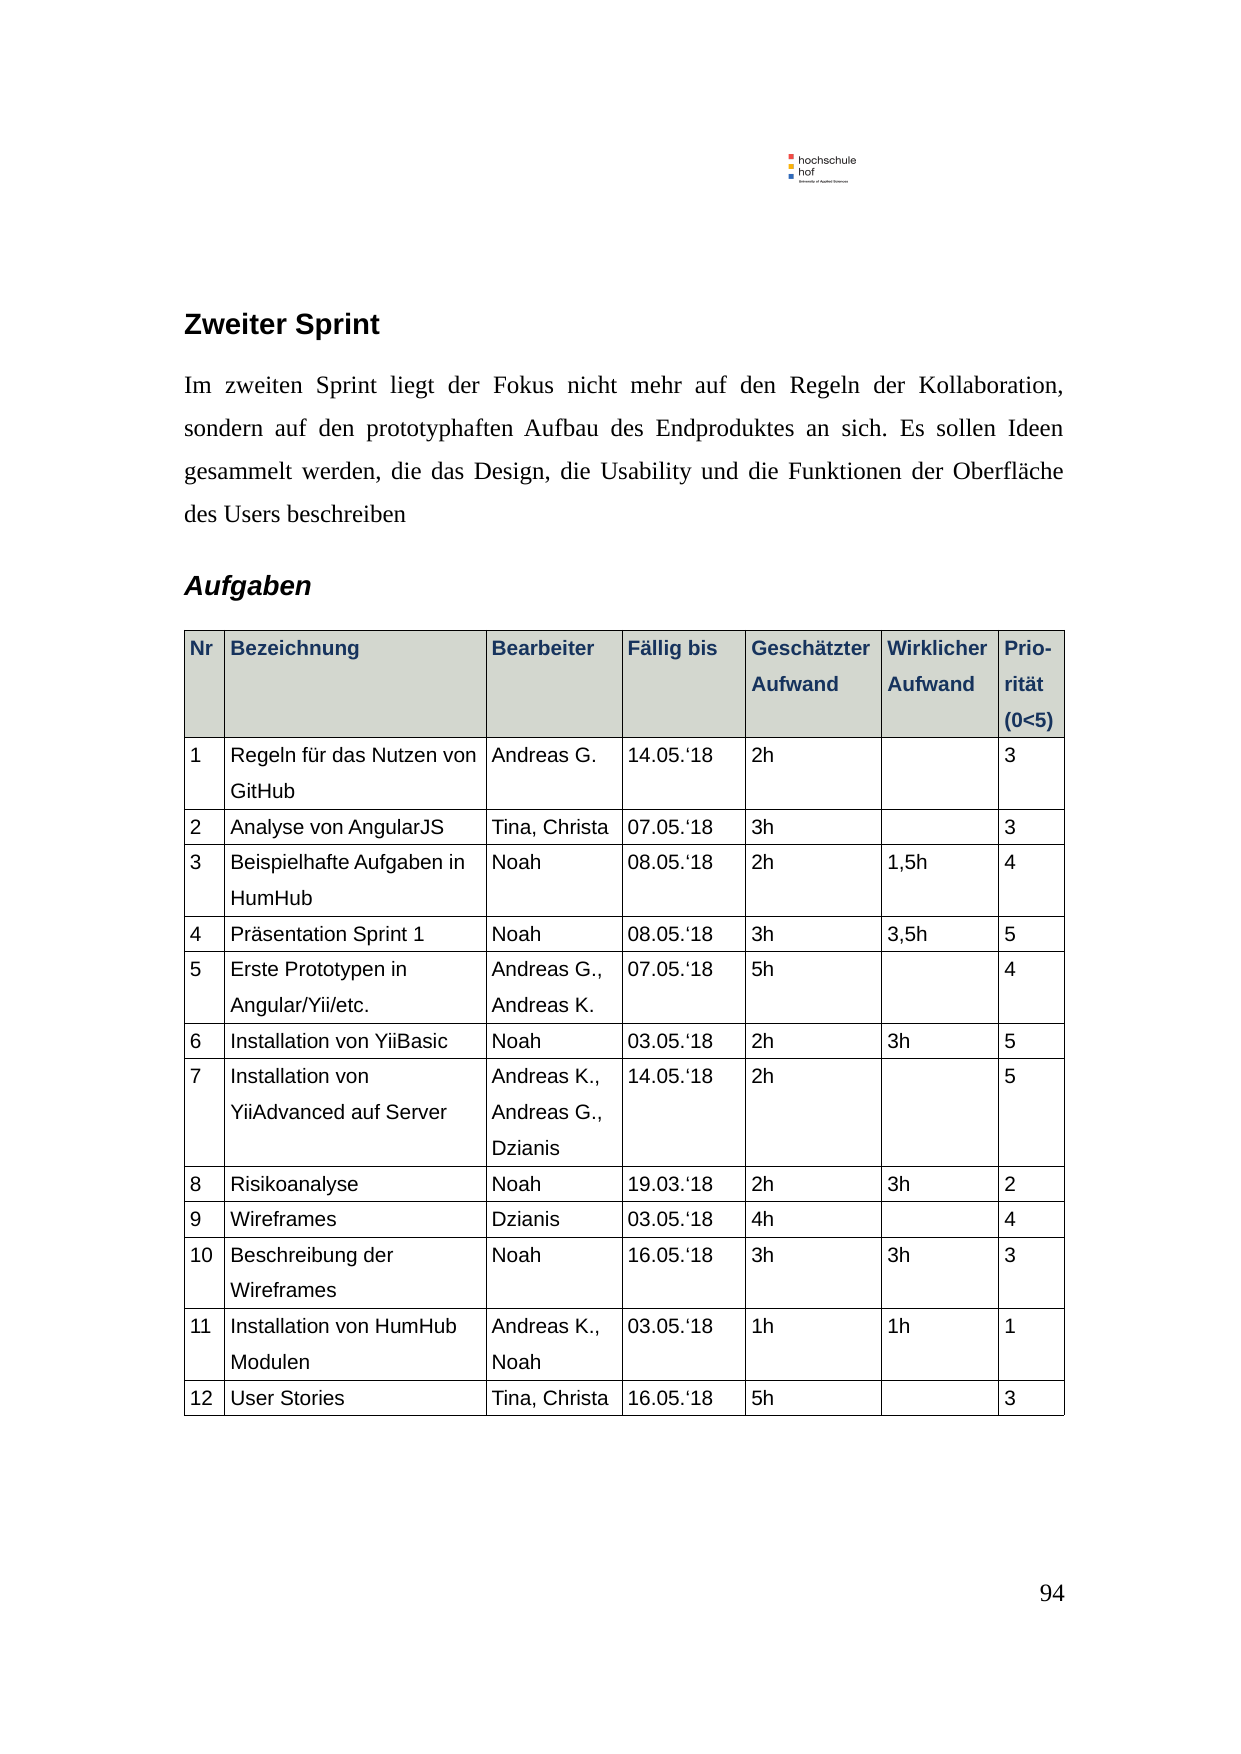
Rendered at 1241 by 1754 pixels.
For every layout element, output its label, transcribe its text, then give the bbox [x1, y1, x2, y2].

table_cell 3 [999, 1381, 1064, 1415]
table_cell 5h [746, 1381, 881, 1415]
table_cell 4 [999, 1202, 1064, 1237]
table_cell 3h [746, 810, 881, 844]
table_cell 4 [999, 845, 1064, 916]
table_cell 7 [185, 1059, 224, 1166]
table_cell 2h [746, 1167, 881, 1201]
table_cell 4 [185, 917, 224, 951]
table_cell Andreas K., Andreas G., Dzianis [487, 1059, 622, 1166]
table_cell Andreas G. [487, 738, 622, 809]
table_cell 07.05.‘18 [623, 810, 745, 844]
table_cell 03.05.‘18 [623, 1202, 745, 1237]
table_cell Beschreibung der Wireframes [225, 1238, 486, 1308]
table_cell 2h [746, 1024, 881, 1058]
table_cell 3 [999, 1238, 1064, 1308]
table_cell 16.05.‘18 [623, 1238, 745, 1308]
table_cell 3 [185, 845, 224, 916]
table_cell 14.05.‘18 [623, 738, 745, 809]
table_cell 2h [746, 738, 881, 809]
table_cell 2h [746, 845, 881, 916]
text Im zweiten Sprint liegt der Fokus nicht mehr auf den Regeln der Kollaboration, sondern auf den prototyphaften Aufbau des Endproduktes an sich. Es sollen Ideen gesammelt werden, die das Design, die Usability und die Funktionen der Oberfläche des Users beschreiben [184, 370, 1064, 528]
picture [788, 154, 856, 183]
table_cell 5 [999, 917, 1064, 951]
table_cell 1,5h [882, 845, 998, 916]
table_cell 4h [746, 1202, 881, 1237]
table_cell 1h [882, 1309, 998, 1379]
table_cell [882, 1381, 998, 1415]
table_cell Beispielhafte Aufgaben in HumHub [225, 845, 486, 916]
table_cell 5 [999, 1059, 1064, 1166]
table_header Prio-rität (0<5) [999, 631, 1064, 737]
table_cell 03.05.‘18 [623, 1309, 745, 1379]
table_cell Noah [487, 1238, 622, 1308]
table_cell [882, 810, 998, 844]
table_cell 2 [185, 810, 224, 844]
table_cell 19.03.‘18 [623, 1167, 745, 1201]
table_cell 3h [746, 1238, 881, 1308]
subtitle Zweiter Sprint [184, 307, 1064, 341]
table_cell 08.05.‘18 [623, 845, 745, 916]
table_cell 3h [746, 917, 881, 951]
table_cell 1 [999, 1309, 1064, 1379]
table_header Bearbeiter [487, 631, 622, 737]
table_cell Noah [487, 845, 622, 916]
table_cell 16.05.‘18 [623, 1381, 745, 1415]
table_cell Andreas G., Andreas K. [487, 952, 622, 1023]
table_cell 3h [882, 1167, 998, 1201]
table_cell [882, 1202, 998, 1237]
table_cell 3,5h [882, 917, 998, 951]
table_cell Noah [487, 917, 622, 951]
table_cell 5 [185, 952, 224, 1023]
table_header Wirklicher Aufwand [882, 631, 998, 737]
table_cell [882, 1059, 998, 1166]
subtitle Aufgaben [184, 569, 1064, 601]
table_cell 6 [185, 1024, 224, 1058]
table_cell 07.05.‘18 [623, 952, 745, 1023]
table_cell 4 [999, 952, 1064, 1023]
table_cell [882, 738, 998, 809]
table_cell 1h [746, 1309, 881, 1379]
table_cell 3 [999, 810, 1064, 844]
table_cell 10 [185, 1238, 224, 1308]
table_cell Tina, Christa [487, 810, 622, 844]
table_cell Installation von YiiAdvanced auf Server [225, 1059, 486, 1166]
table_cell Präsentation Sprint 1 [225, 917, 486, 951]
table_cell Risikoanalyse [225, 1167, 486, 1201]
table_cell 1 [185, 738, 224, 809]
table_cell Andreas K., Noah [487, 1309, 622, 1379]
table_cell 3h [882, 1238, 998, 1308]
table_header Fällig bis [623, 631, 745, 737]
table_cell User Stories [225, 1381, 486, 1415]
table_cell 14.05.‘18 [623, 1059, 745, 1166]
table_cell 5h [746, 952, 881, 1023]
table_cell Dzianis [487, 1202, 622, 1237]
table_cell 9 [185, 1202, 224, 1237]
table_cell 2 [999, 1167, 1064, 1201]
table_cell 11 [185, 1309, 224, 1379]
table_cell 03.05.‘18 [623, 1024, 745, 1058]
table_cell Installation von YiiBasic [225, 1024, 486, 1058]
table_cell Wireframes [225, 1202, 486, 1237]
table_cell 3h [882, 1024, 998, 1058]
table_cell 08.05.‘18 [623, 917, 745, 951]
table_cell Noah [487, 1167, 622, 1201]
table_cell 3 [999, 738, 1064, 809]
table_cell Erste Prototypen in Angular/Yii/etc. [225, 952, 486, 1023]
table_header Bezeichnung [225, 631, 486, 737]
table_cell 8 [185, 1167, 224, 1201]
table_cell Noah [487, 1024, 622, 1058]
table_cell 2h [746, 1059, 881, 1166]
table_cell 5 [999, 1024, 1064, 1058]
table_cell 12 [185, 1381, 224, 1415]
table_cell Analyse von AngularJS [225, 810, 486, 844]
table_cell Installation von HumHub Modulen [225, 1309, 486, 1379]
table_cell Regeln für das Nutzen von GitHub [225, 738, 486, 809]
table_cell Tina, Christa [487, 1381, 622, 1415]
table_header Geschätzter Aufwand [746, 631, 881, 737]
table_header Nr [185, 631, 224, 737]
table_cell [882, 952, 998, 1023]
